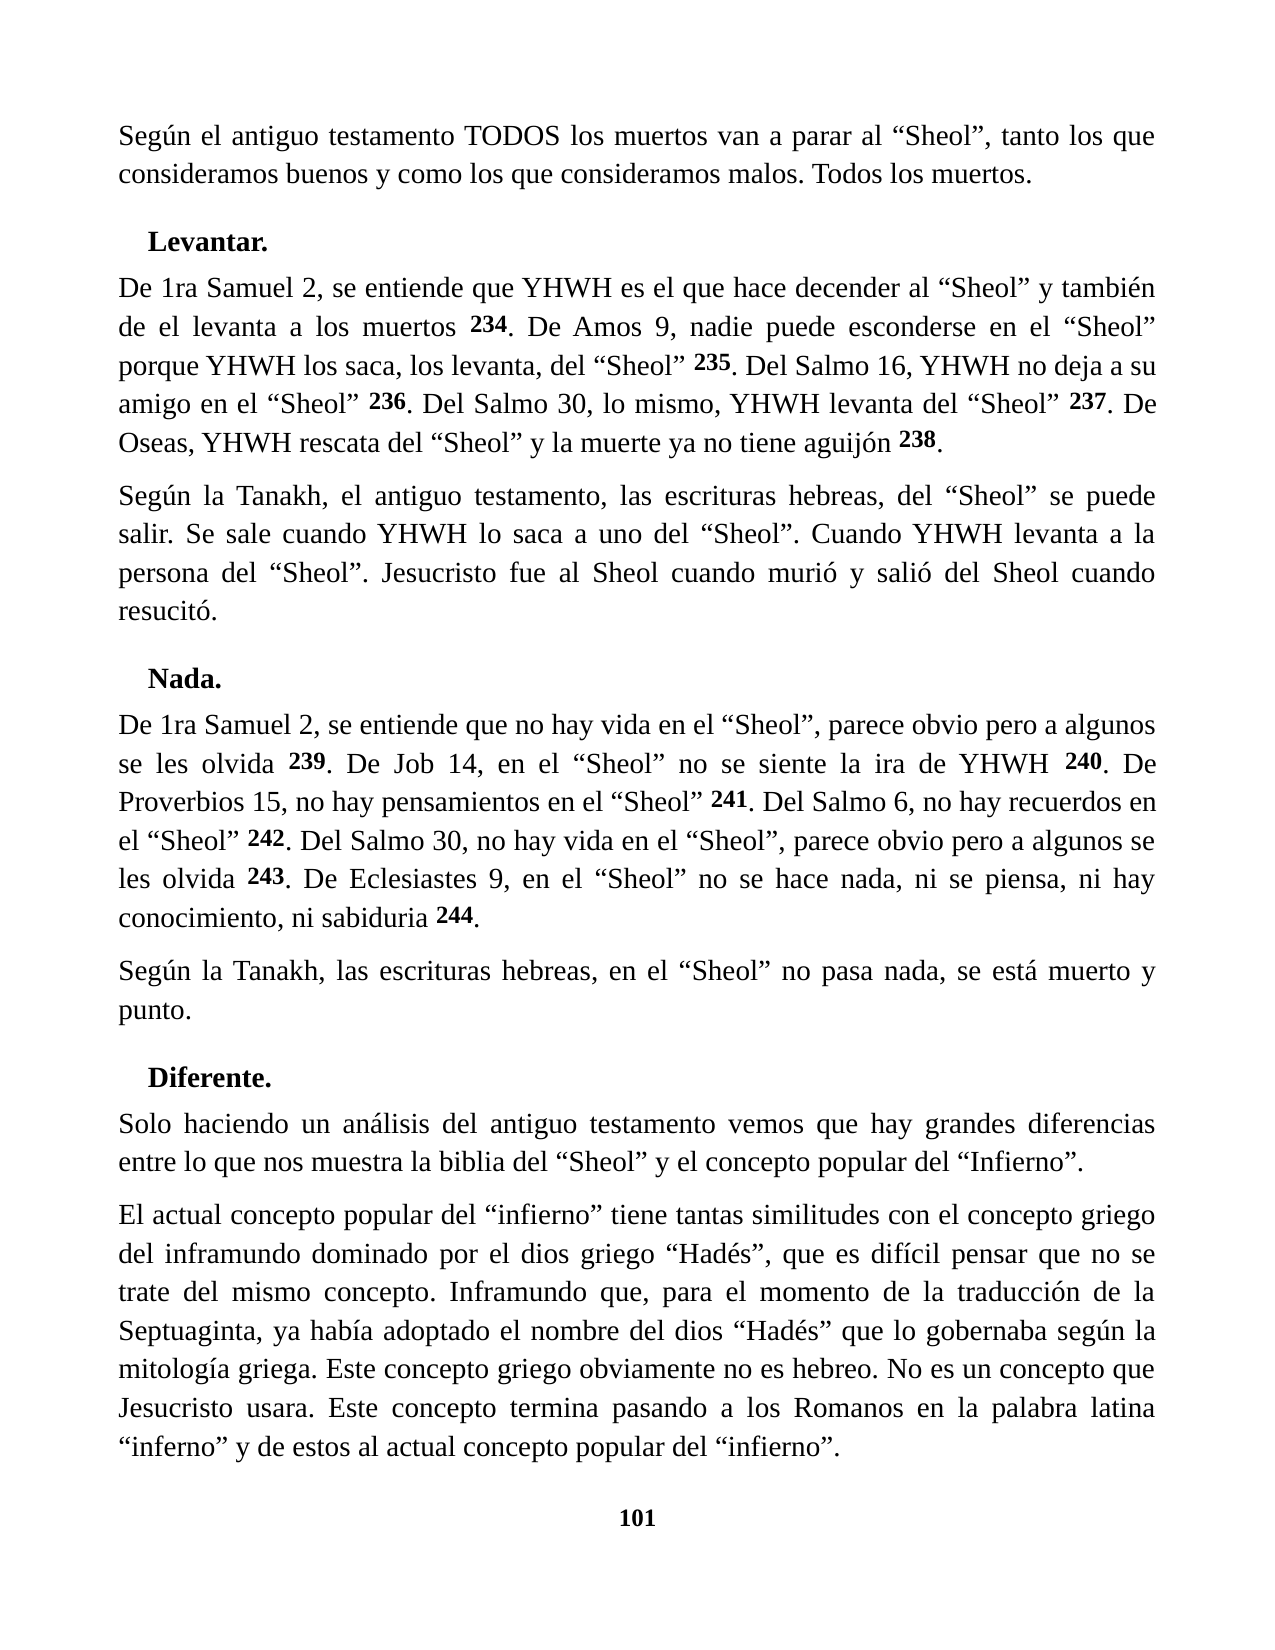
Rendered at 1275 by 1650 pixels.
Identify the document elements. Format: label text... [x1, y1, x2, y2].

subtitle Diferente. [148, 1059, 1157, 1093]
text De 1ra Samuel 2, se entiende que YHWH es el que hace decender al “Sheol” y también de el levanta a los muertos . De Amos 9, nadie puede esconderse en el “Sheol” porque YHWH los saca, los levanta, del “Sheol” . Del Salmo 16, YHWH no deja a su amigo en el “Sheol” . Del Salmo 30, lo mismo, YHWH levanta del “Sheol” . De Oseas, YHWH rescata del “Sheol” y la muerte ya no tiene aguijón . [118, 271, 1157, 458]
text Según la Tanakh, el antiguo testamento, las escrituras hebreas, del “Sheol” se puede salir. Se sale cuando YHWH lo saca a uno del “Sheol”. Cuando YHWH levanta a la persona del “Sheol”. Jesucristo fue al Sheol cuando murió y salió del Sheol cuando resucitó. [118, 478, 1157, 627]
subtitle Nada. [148, 661, 1157, 695]
text Solo haciendo un análisis del antiguo testamento vemos que hay grandes diferencias entre lo que nos muestra la biblia del “Sheol” y el concepto popular del “Infierno”. [118, 1106, 1157, 1178]
text Según el antiguo testamento TODOS los muertos van a parar al “Sheol”, tanto los que consideramos buenos y como los que consideramos malos. Todos los muertos. [118, 118, 1157, 190]
text De 1ra Samuel 2, se entiende que no hay vida en el “Sheol”, parece obvio pero a algunos se les olvida . De Job 14, en el “Sheol” no se siente la ira de YHWH . De Proverbios 15, no hay pensamientos en el “Sheol” . Del Salmo 6, no hay recuerdos en el “Sheol” . Del Salmo 30, no hay vida en el “Sheol”, parece obvio pero a algunos se les olvida . De Eclesiastes 9, en el “Sheol” no se hace nada, ni se piensa, ni hay conocimiento, ni sabiduria . [118, 707, 1157, 934]
text Según la Tanakh, las escrituras hebreas, en el “Sheol” no pasa nada, se está muerto y punto. [118, 953, 1157, 1025]
text El actual concepto popular del “infierno” tiene tantas similitudes con el concepto griego del inframundo dominado por el dios griego “Hadés”, que es difícil pensar que no se trate del mismo concepto. Inframundo que, para el momento de la traducción de la Septuaginta, ya había adoptado el nombre del dios “Hadés” que lo gobernaba según la mitología griega. Este concepto griego obviamente no es hebreo. No es un concepto que Jesucristo usara. Este concepto termina pasando a los Romanos en la palabra latina “inferno” y de estos al actual concepto popular del “infierno”. [118, 1197, 1157, 1462]
subtitle Levantar. [148, 224, 1157, 258]
